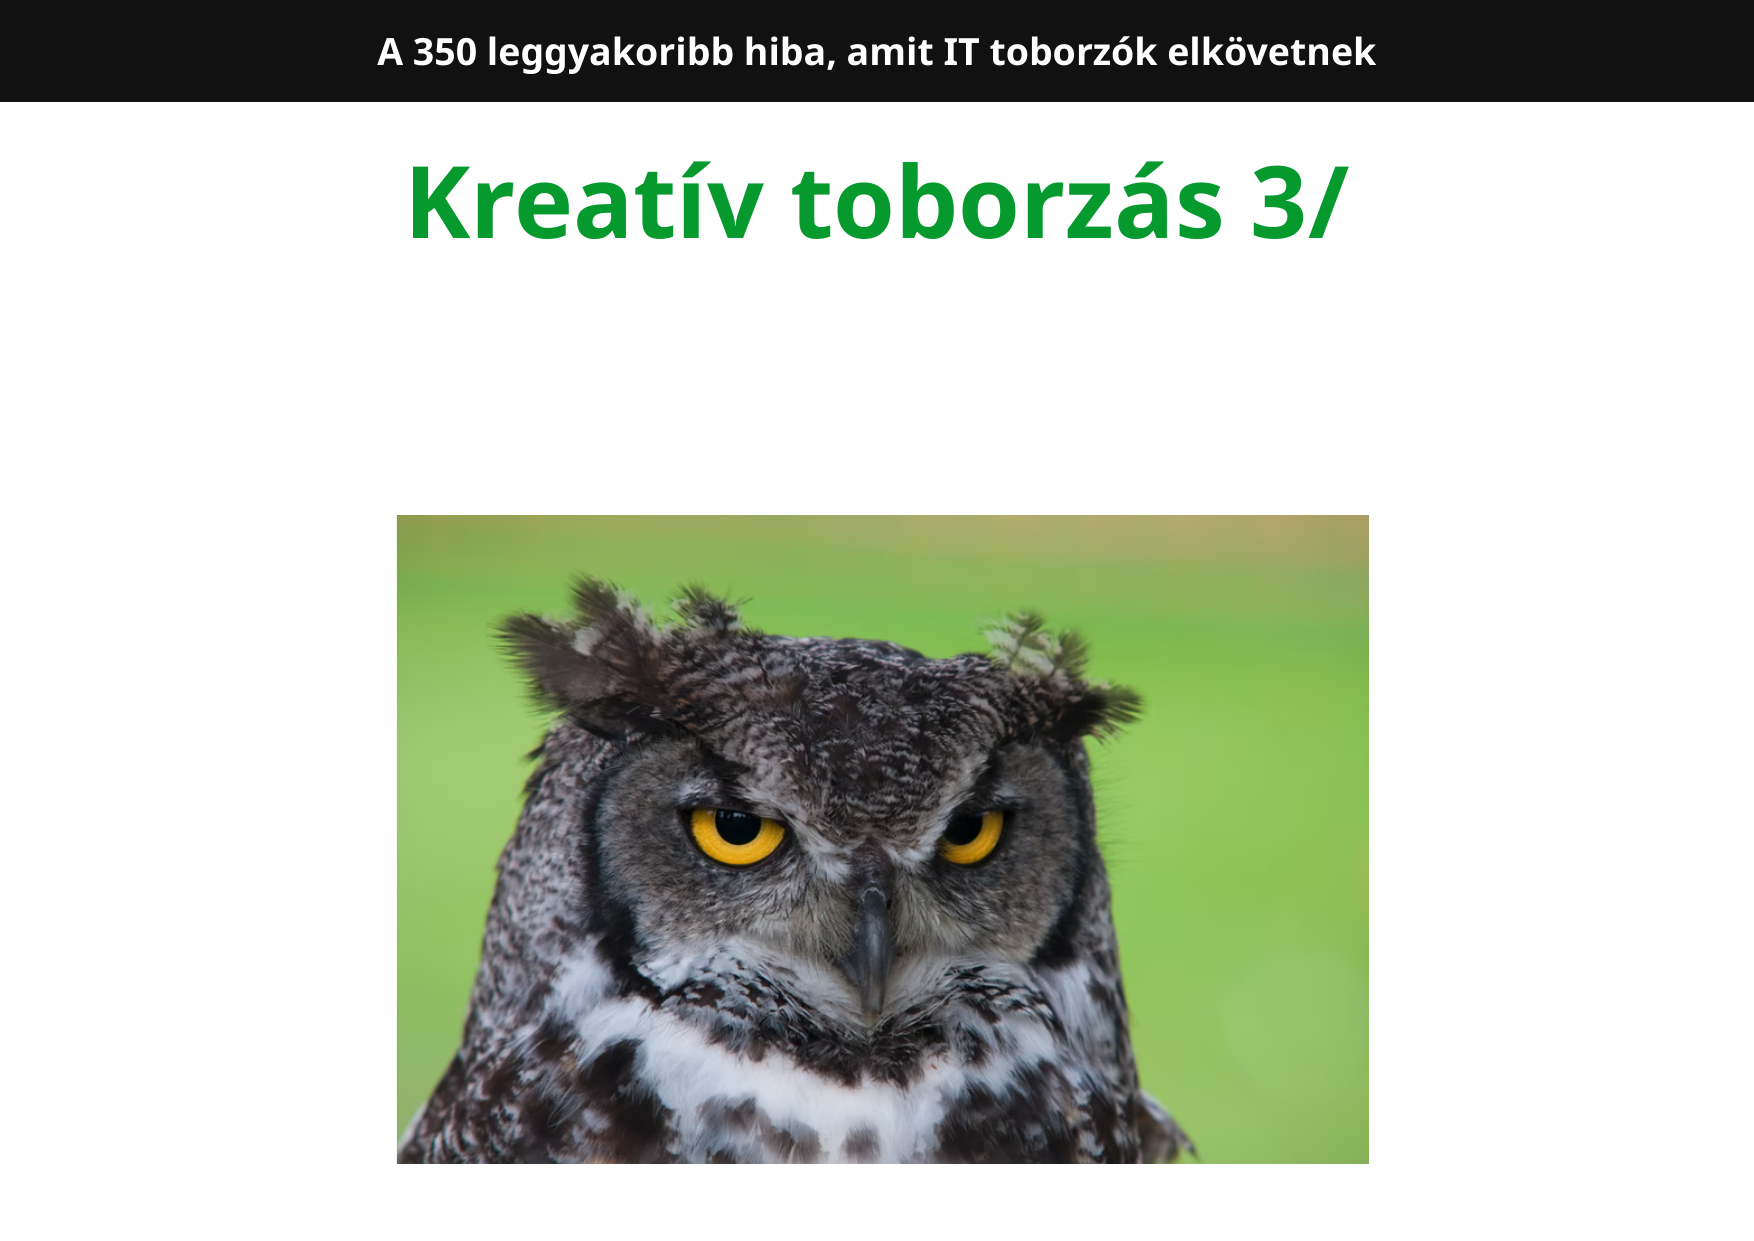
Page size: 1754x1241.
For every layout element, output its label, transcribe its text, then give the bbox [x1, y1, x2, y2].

picture [396, 515, 1369, 1164]
text Kreatív toborzás 3/ [0, 132, 1754, 268]
